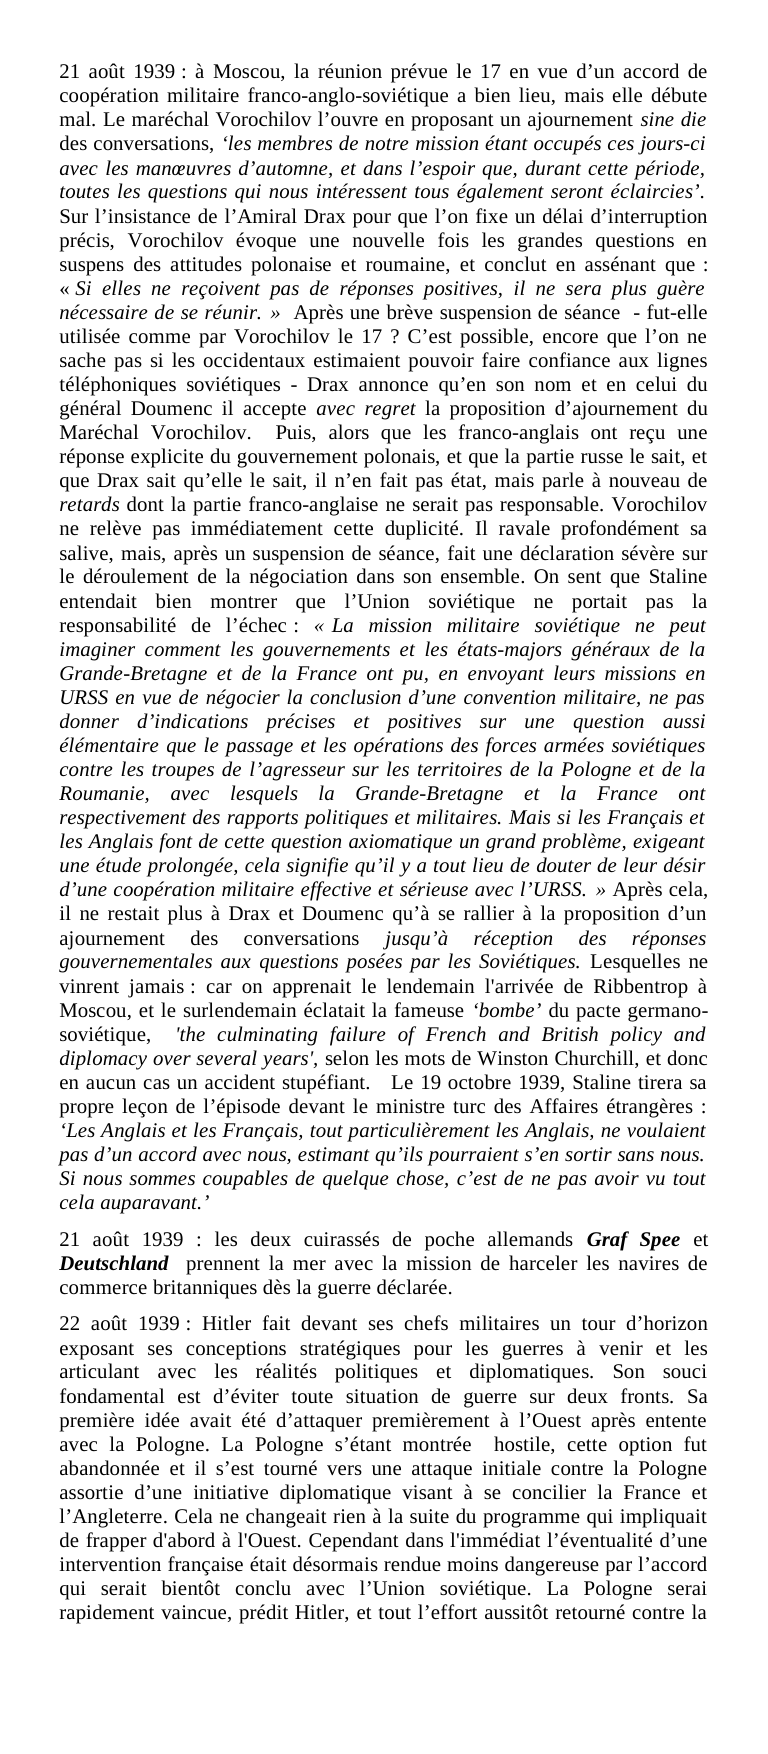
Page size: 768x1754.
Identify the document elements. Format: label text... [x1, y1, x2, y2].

text 21 août 1939 : les deux cuirassés de poche allemands Graf Spee et Deutschland prennent la mer avec la mission de harceler les navires de commerce britanniques dès la guerre déclarée. [59, 1227, 709, 1299]
text 22 août 1939 : Hitler fait devant ses chefs militaires un tour d’horizon exposant ses conceptions stratégiques pour les guerres à venir et les articulant avec les réalités politiques et diplomatiques. Son souci fondamental est d’éviter toute situation de guerre sur deux fronts. Sa première idée avait été d’attaquer premièrement à l’Ouest après entente avec la Pologne. La Pologne s’étant montrée hostile, cette option fut abandonnée et il s’est tourné vers une attaque initiale contre la Pologne assortie d’une initiative diplomatique visant à se concilier la France et l’Angleterre. Cela ne changeait rien à la suite du programme qui impliquait de frapper d'abord à l'Ouest. Cependant dans l'immédiat l’éventualité d’une intervention française était désormais rendue moins dangereuse par l’accord qui serait bientôt conclu avec l’Union soviétique. La Pologne serai rapidement vaincue, prédit Hitler, et tout l’effort aussitôt retourné contre la [59, 1311, 709, 1624]
text 21 août 1939 : à Moscou, la réunion prévue le 17 en vue d’un accord de coopération militaire franco-anglo-soviétique a bien lieu, mais elle débute mal. Le maréchal Vorochilov l’ouvre en proposant un ajournement sine die des conversations, ‘les membres de notre mission étant occupés ces jours-ci avec les manœuvres d’automne, et dans l’espoir que, durant cette période, toutes les questions qui nous intéressent tous également seront éclaircies’. Sur l’insistance de l’Amiral Drax pour que l’on fixe un délai d’interruption précis, Vorochilov évoque une nouvelle fois les grandes questions en suspens des attitudes polonaise et roumaine, et conclut en assénant que : « Si elles ne reçoivent pas de réponses positives, il ne sera plus guère nécessaire de se réunir. » Après une brève suspension de séance - fut-elle utilisée comme par Vorochilov le 17 ? C’est possible, encore que l’on ne sache pas si les occidentaux estimaient pouvoir faire confiance aux lignes téléphoniques soviétiques - Drax annonce qu’en son nom et en celui du général Doumenc il accepte avec regret la proposition d’ajournement du Maréchal Vorochilov. Puis, alors que les franco-anglais ont reçu une réponse explicite du gouvernement polonais, et que la partie russe le sait, et que Drax sait qu’elle le sait, il n’en fait pas état, mais parle à nouveau de retards dont la partie franco-anglaise ne serait pas responsable. Vorochilov ne relève pas immédiatement cette duplicité. Il ravale profondément sa salive, mais, après un suspension de séance, fait une déclaration sévère sur le déroulement de la négociation dans son ensemble. On sent que Staline entendait bien montrer que l’Union soviétique ne portait pas la responsabilité de l’échec : « La mission militaire soviétique ne peut imaginer comment les gouvernements et les états-majors généraux de la Grande-Bretagne et de la France ont pu, en envoyant leurs missions en URSS en vue de négocier la conclusion d’une convention militaire, ne pas donner d’indications précises et positives sur une question aussi élémentaire que le passage et les opérations des forces armées soviétiques contre les troupes de l’agresseur sur les territoires de la Pologne et de la Roumanie, avec lesquels la Grande-Bretagne et la France ont respectivement des rapports politiques et militaires. Mais si les Français et les Anglais font de cette question axiomatique un grand problème, exigeant une étude prolongée, cela signifie qu’il y a tout lieu de douter de leur désir d’une coopération militaire effective et sérieuse avec l’URSS. » Après cela, il ne restait plus à Drax et Doumenc qu’à se rallier à la proposition d’un ajournement des conversations jusqu’à réception des réponses gouvernementales aux questions posées par les Soviétiques. Lesquelles ne vinrent jamais : car on apprenait le lendemain l'arrivée de Ribbentrop à Moscou, et le surlendemain éclatait la fameuse ‘bombe’ du pacte germano-soviétique, 'the culminating failure of French and British policy and diplomacy over several years', selon les mots de Winston Churchill, et donc en aucun cas un accident stupéfiant. Le 19 octobre 1939, Staline tirera sa propre leçon de l’épisode devant le ministre turc des Affaires étrangères : ‘Les Anglais et les Français, tout particulièrement les Anglais, ne voulaient pas d’un accord avec nous, estimant qu’ils pourraient s’en sortir sans nous. Si nous sommes coupables de quelque chose, c’est de ne pas avoir vu tout cela auparavant.’ [59, 59, 709, 1214]
